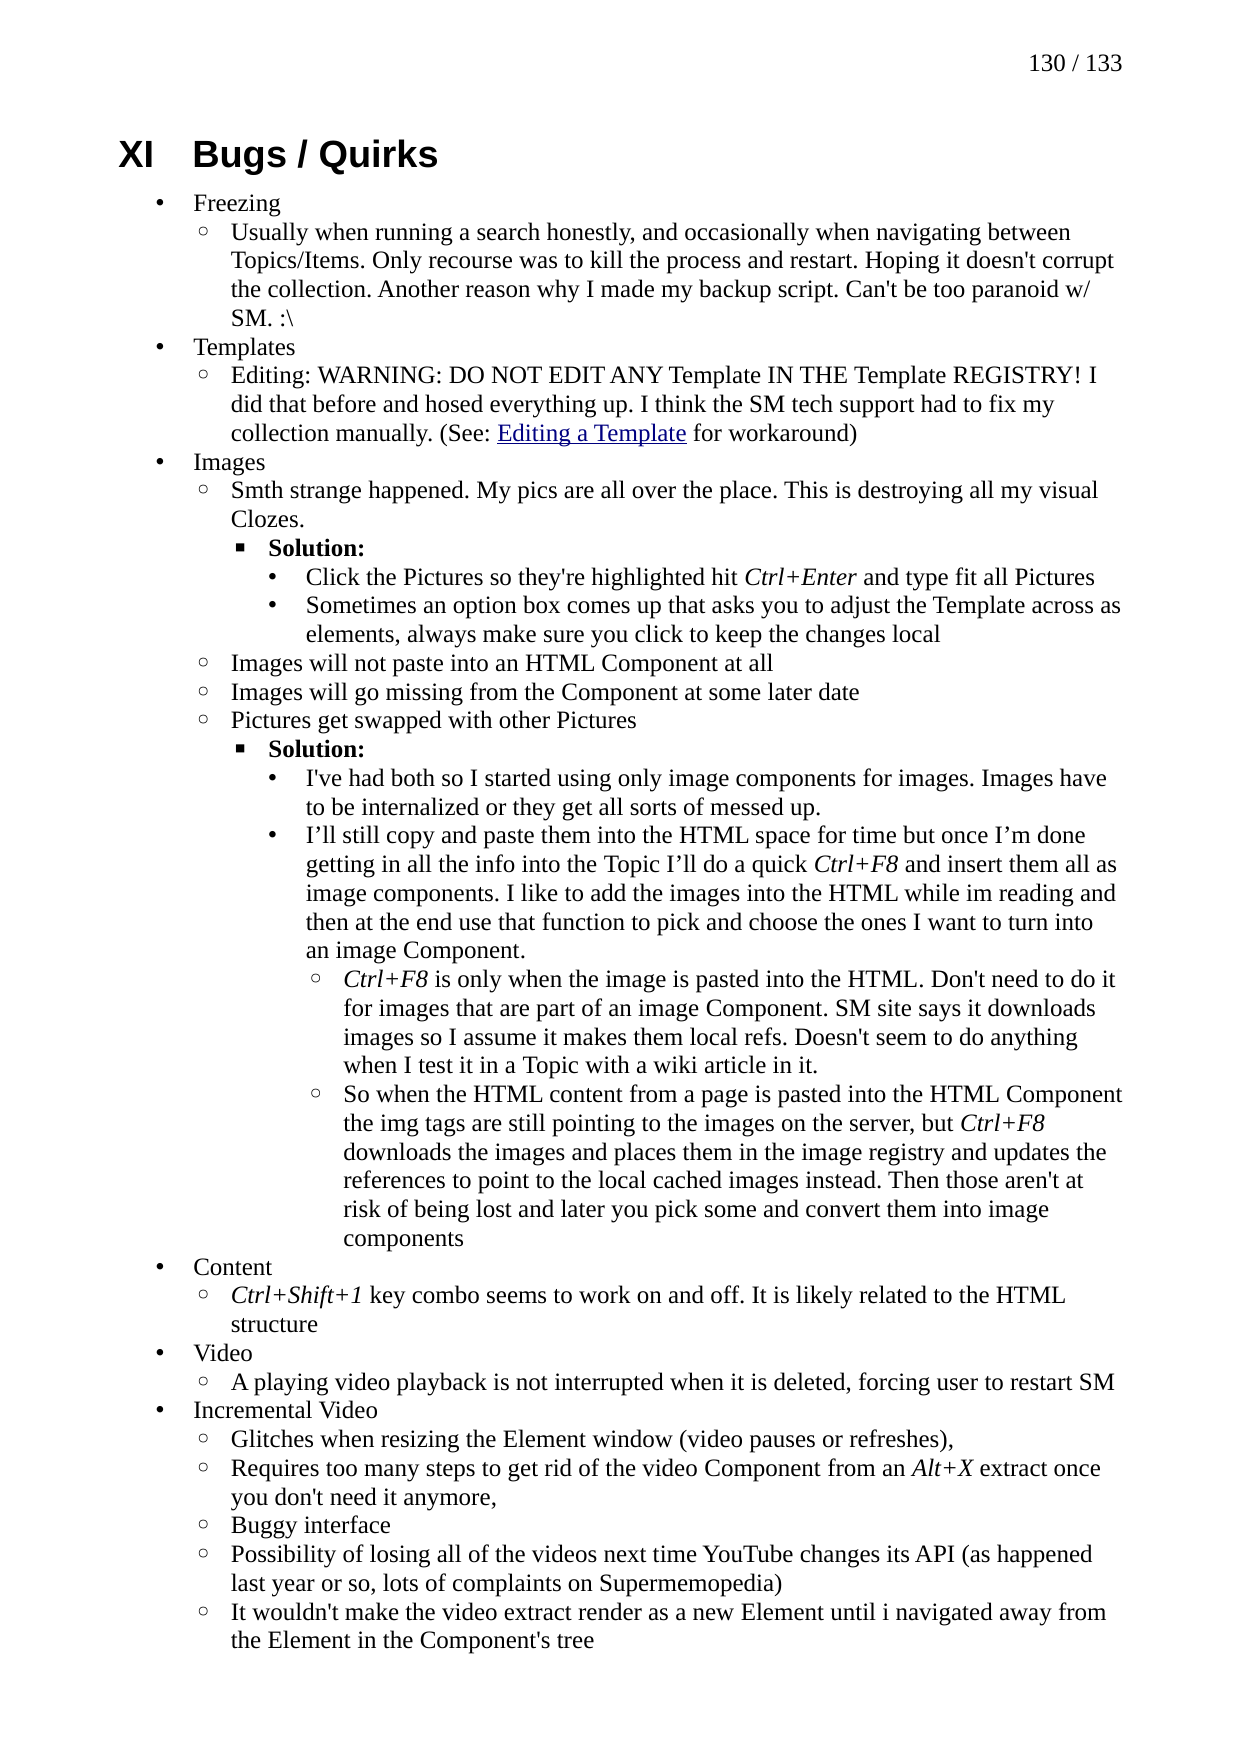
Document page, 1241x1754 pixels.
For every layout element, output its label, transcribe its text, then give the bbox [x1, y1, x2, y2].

list Images will go missing from the Component at some later date [193, 677, 1122, 705]
list Video [156, 1338, 1122, 1367]
list A playing video playback is not interrupted when it is deleted, forcing user to restart SM [193, 1367, 1122, 1395]
list I've had both so I started using only image components for images. Images have to be internalized or they get all sorts of messed up. [268, 763, 1122, 820]
list Images will not paste into an HTML Component at all [193, 648, 1122, 677]
list Buggy interface [193, 1510, 1122, 1539]
list Smth strange happened. My pics are all over the place. This is destroying all my visual Clozes. [193, 475, 1122, 533]
list It wouldn't make the video extract render as a new Element until i navigated away from the Element in the Component's tree [193, 1597, 1122, 1654]
list Requires too many steps to get rid of the video Component from an Alt+X extract once you don't need it anymore, [193, 1453, 1122, 1510]
list So when the HTML content from a page is pasted into the HTML Component the img tags are still pointing to the images on the server, but Ctrl+F8 downloads the images and places them in the image registry and updates the references to point to the local cached images instead. Then those aren't at risk of being lost and later you pick some and convert them into image components [306, 1079, 1122, 1252]
list Possibility of losing all of the videos next time YouTube changes its API (as happened last year or so, lots of complaints on Supermemopedia) [193, 1539, 1122, 1597]
list Incremental Video [156, 1395, 1122, 1424]
list Ctrl+F8 is only when the image is pasted into the HTML. Don't need to do it for images that are part of an image Component. SM site says it downloads images so I assume it makes them local refs. Doesn't seem to do anything when I test it in a Topic with a wiki article in it. [306, 964, 1122, 1079]
list Solution: [231, 533, 1122, 562]
subtitle Bugs / Quirks [118, 132, 1122, 175]
list Content [156, 1252, 1122, 1280]
list Click the Pictures so they're highlighted hit Ctrl+Enter and type fit all Pictures [268, 562, 1122, 590]
list Glitches when resizing the Element window (video pauses or refreshes), [193, 1424, 1122, 1453]
list Pictures get swapped with other Pictures [193, 705, 1122, 734]
list Freezing [156, 188, 1122, 217]
list Images [156, 447, 1122, 475]
list Ctrl+Shift+1 key combo seems to work on and off. It is likely related to the HTML structure [193, 1280, 1122, 1338]
list Solution: [231, 734, 1122, 763]
list Sometimes an option box comes up that asks you to adjust the Template across as elements, always make sure you click to keep the changes local [268, 590, 1122, 648]
list Usually when running a search honestly, and occasionally when navigating between Topics/Items. Only recourse was to kill the process and restart. Hoping it doesn't corrupt the collection. Another reason why I made my backup script. Can't be too paranoid w/ SM. :\ [193, 217, 1122, 332]
list I’ll still copy and paste them into the HTML space for time but once I’m done getting in all the info into the Topic I’ll do a quick Ctrl+F8 and insert them all as image components. I like to add the images into the HTML while im reading and then at the end use that function to pick and choose the ones I want to turn into an image Component. [268, 820, 1122, 964]
list Editing: WARNING: DO NOT EDIT ANY Template IN THE Template REGISTRY! I did that before and hosed everything up. I think the SM tech support had to fix my collection manually. (See: Editing a Template for workaround) [193, 360, 1122, 447]
list Templates [156, 332, 1122, 360]
